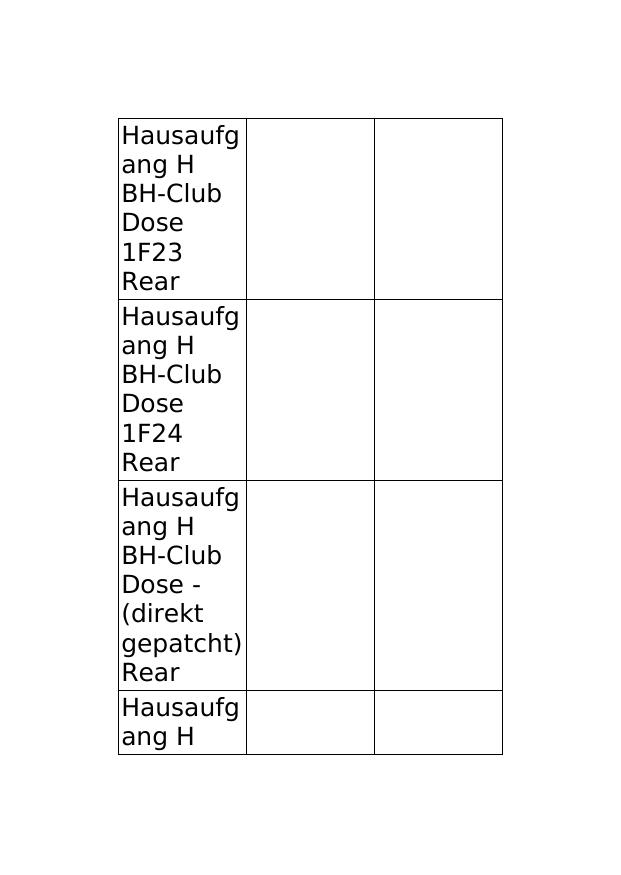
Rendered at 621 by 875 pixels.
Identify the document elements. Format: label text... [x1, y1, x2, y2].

table_cell Hausaufgang H BH-Club Dose 1F23 Rear [119, 119, 246, 299]
table_cell [375, 300, 502, 480]
table_cell Hausaufgang H BH-Club Dose - (direkt gepatcht) Rear [119, 481, 246, 690]
table_cell [375, 119, 502, 299]
table_cell [247, 119, 374, 299]
table_cell [375, 481, 502, 690]
table_cell [247, 481, 374, 690]
table_cell [247, 691, 374, 754]
table_cell Hausaufgang H [119, 691, 246, 754]
table_cell [375, 691, 502, 754]
table_cell [247, 300, 374, 480]
table_cell Hausaufgang H BH-Club Dose 1F24 Rear [119, 300, 246, 480]
